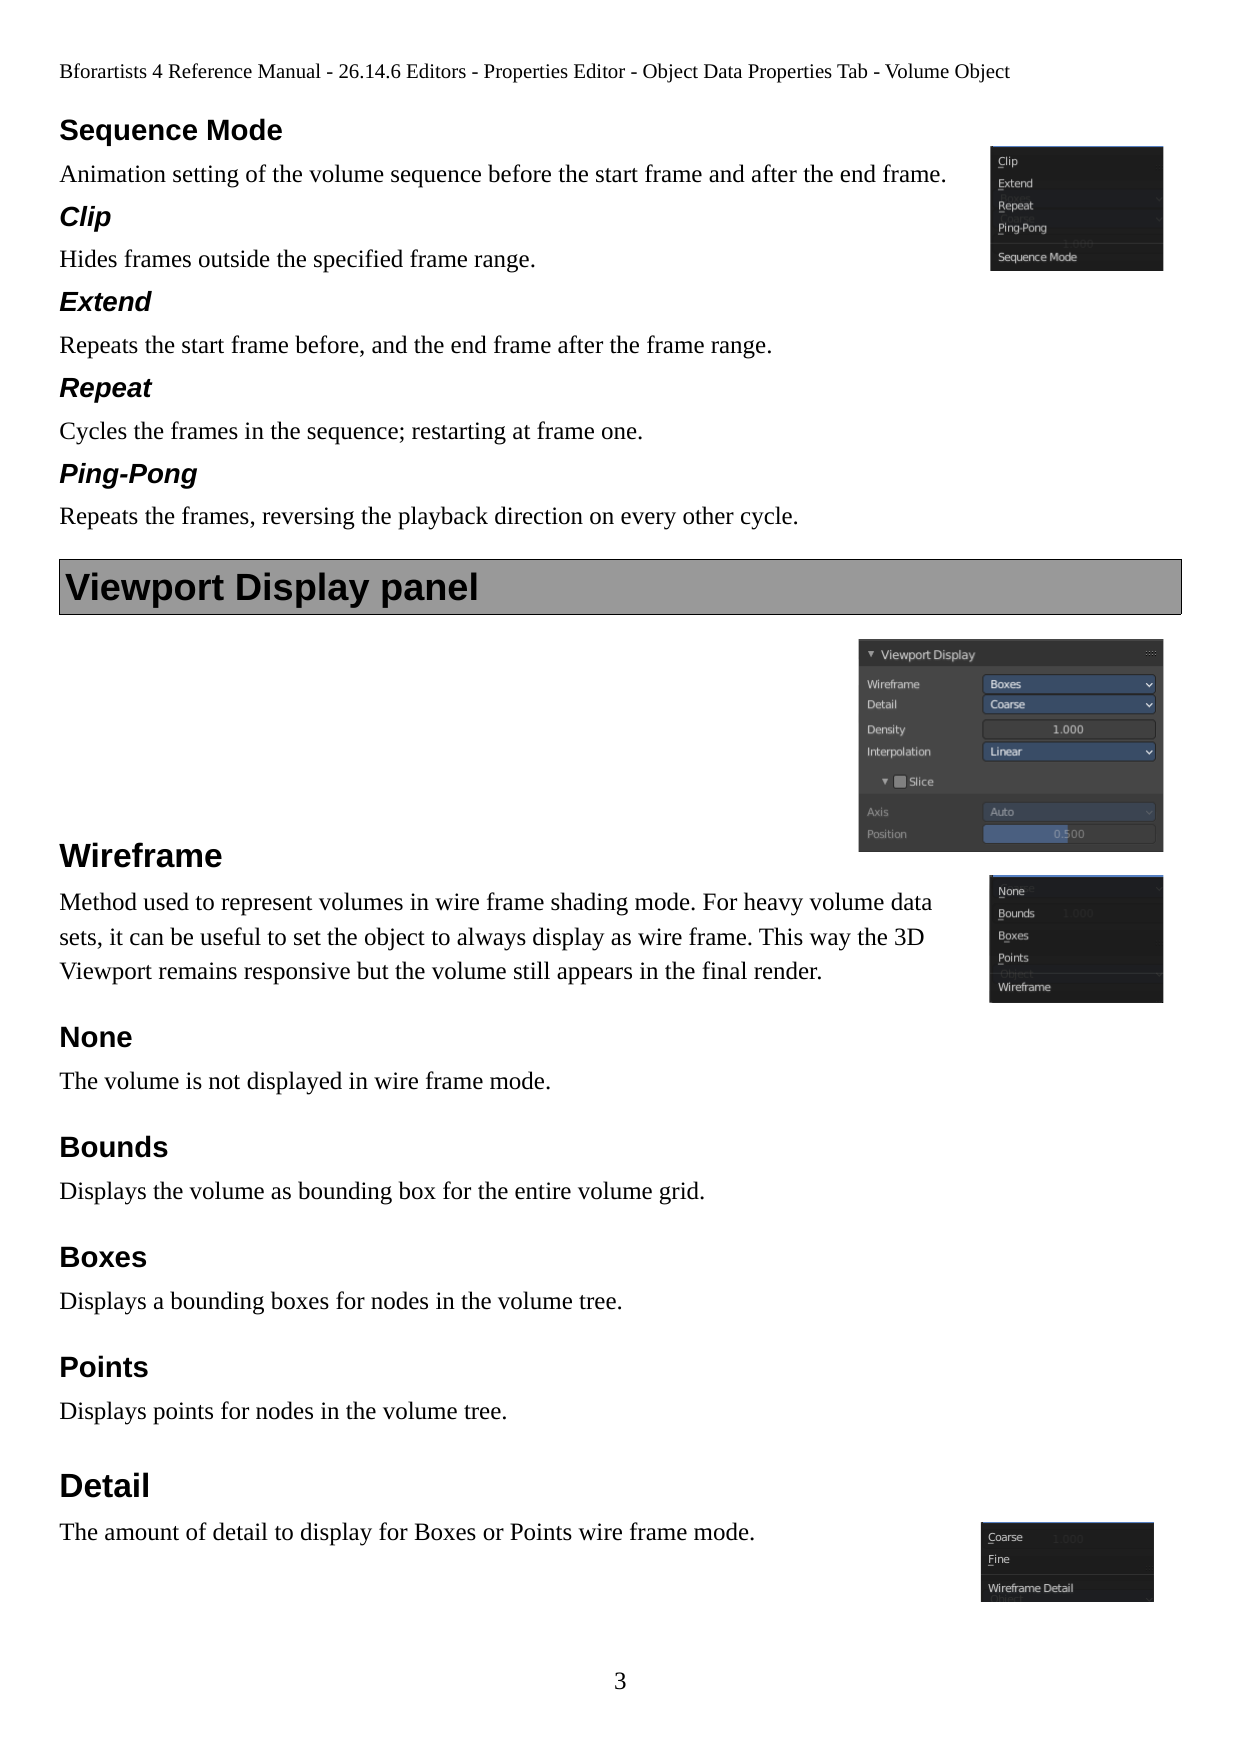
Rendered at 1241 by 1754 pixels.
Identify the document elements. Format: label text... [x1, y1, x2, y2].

text Hides frames outside the specified frame range. [59, 244, 1181, 273]
text The amount of detail to display for Boxes or Points wire frame mode. [59, 1517, 1181, 1546]
picture [990, 146, 1164, 271]
table_header Viewport Display panel [60, 560, 1181, 614]
text Repeats the frames, reversing the playback direction on every other cycle. [59, 501, 1181, 530]
subtitle Boxes [59, 1240, 1181, 1273]
subtitle Points [59, 1350, 1181, 1383]
text The volume is not displayed in wire frame mode. [59, 1066, 1181, 1095]
subtitle Repeat [59, 371, 1181, 403]
subtitle Wireframe [59, 836, 1181, 875]
text Repeats the start frame before, and the end frame after the frame range. [59, 330, 1181, 359]
subtitle [1164, 200, 1181, 232]
subtitle Ping-Pong [59, 457, 1181, 489]
picture [980, 1522, 1154, 1602]
picture [989, 875, 1164, 1003]
text Displays a bounding boxes for nodes in the volume tree. [59, 1286, 1181, 1315]
text Cycles the frames in the sequence; restarting at frame one. [59, 416, 1181, 444]
text Displays the volume as bounding box for the entire volume grid. [59, 1176, 1181, 1205]
text Animation setting of the volume sequence before the start frame and after the end frame. [59, 159, 990, 188]
subtitle Bounds [59, 1130, 1181, 1164]
text Method used to represent volumes in wire frame shading mode. For heavy volume data sets, it can be useful to set the object to always display as wire frame. This way the 3D Viewport remains responsive but the volume still appears in the final render. [59, 887, 989, 985]
subtitle Extend [59, 286, 1181, 318]
subtitle Clip [59, 200, 990, 232]
text Displays points for nodes in the volume tree. [59, 1396, 1181, 1425]
subtitle Detail [59, 1466, 1181, 1504]
picture [858, 639, 1164, 852]
subtitle Sequence Mode [59, 113, 1181, 146]
subtitle None [59, 1020, 1181, 1054]
